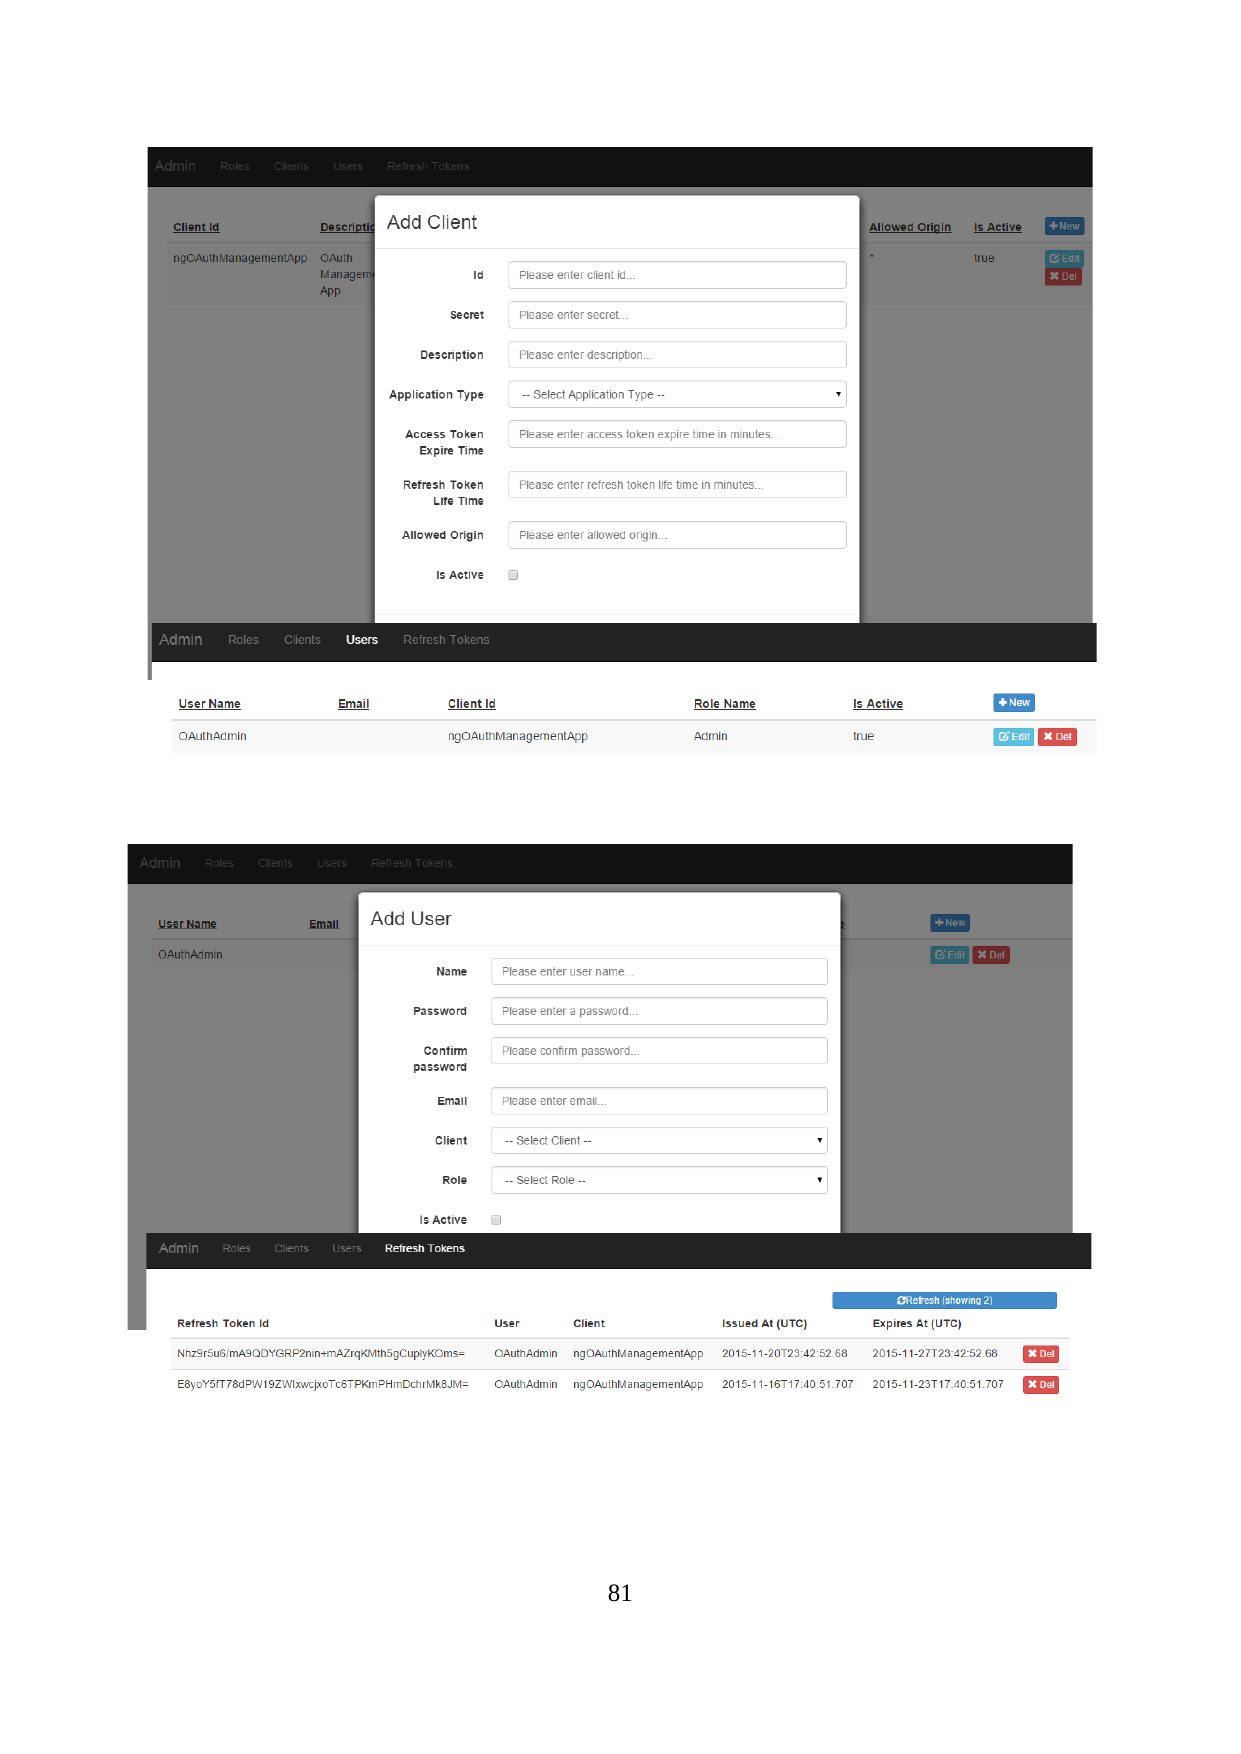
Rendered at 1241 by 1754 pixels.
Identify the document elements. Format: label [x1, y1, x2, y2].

picture [147, 147, 1097, 769]
picture [127, 844, 1092, 1424]
